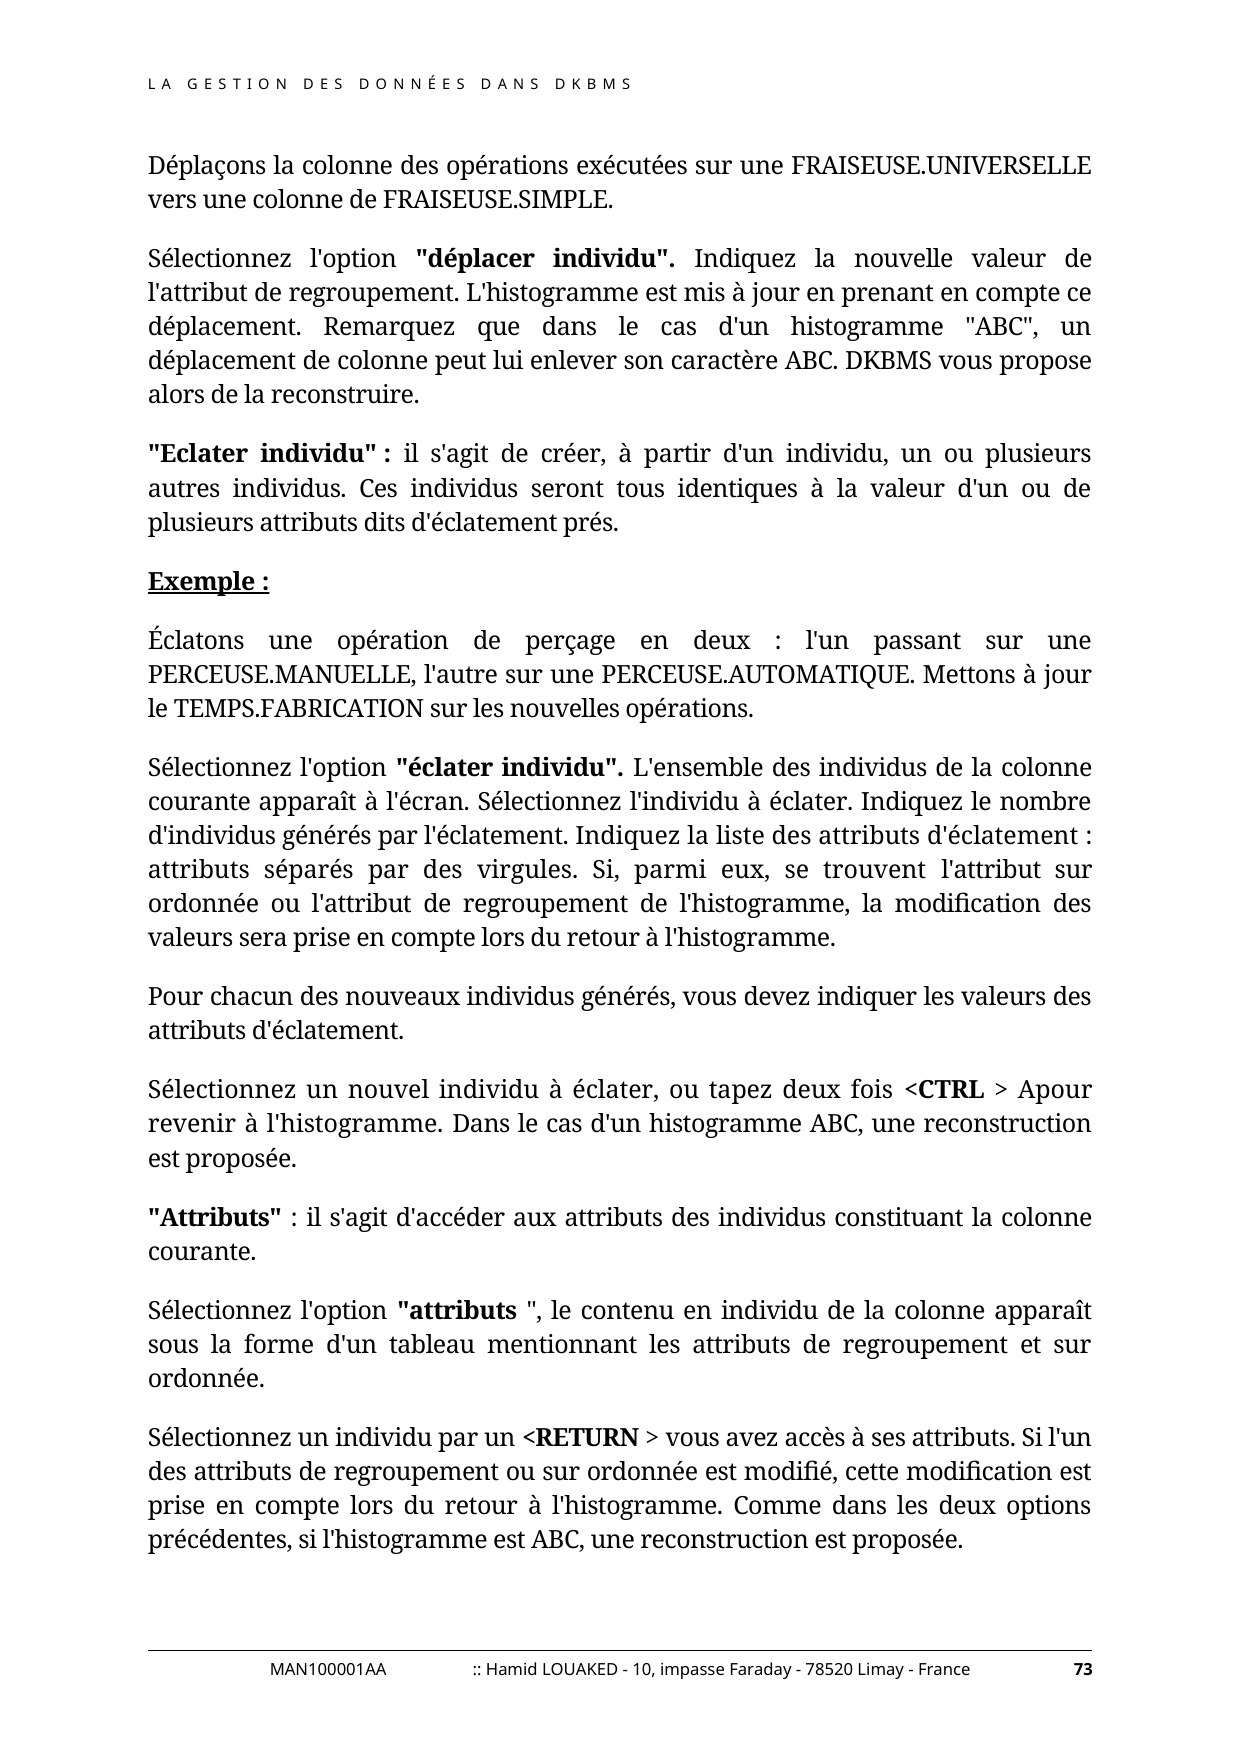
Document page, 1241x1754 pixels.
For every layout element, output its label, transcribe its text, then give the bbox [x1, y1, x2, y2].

text Sélectionnez l'option "éclater individu". L'ensemble des individus de la colonne courante apparaît à l'écran. Sélectionnez l'individu à éclater. Indiquez le nombre d'individus générés par l'éclatement. Indiquez la liste des attributs d'éclatement : attributs séparés par des virgules. Si, parmi eux, se trouvent l'attribut sur ordonnée ou l'attribut de regroupement de l'histogramme, la modification des valeurs sera prise en compte lors du retour à l'histogramme. [148, 749, 1092, 954]
text Pour chacun des nouveaux individus générés, vous devez indiquer les valeurs des attributs d'éclatement. [148, 979, 1092, 1047]
text "Eclater individu" : il s'agit de créer, à partir d'un individu, un ou plusieurs autres individus. Ces individus seront tous identiques à la valeur d'un ou de plusieurs attributs dits d'éclatement prés. [148, 436, 1092, 538]
text "Attributs" : il s'agit d'accéder aux attributs des individus constituant la colonne courante. [148, 1199, 1092, 1267]
text Sélectionnez l'option "attributs ", le contenu en individu de la colonne apparaît sous la forme d'un tableau mentionnant les attributs de regroupement et sur ordonnée. [148, 1292, 1092, 1394]
text Sélectionnez un nouvel individu à éclater, ou tapez deux fois <CTRL > Apour revenir à l'histogramme. Dans le cas d'un histogramme ABC, une reconstruction est proposée. [148, 1072, 1092, 1174]
text Sélectionnez un individu par un <RETURN > vous avez accès à ses attributs. Si l'un des attributs de regroupement ou sur ordonnée est modifié, cette modification est prise en compte lors du retour à l'histogramme. Comme dans les deux options précédentes, si l'histogramme est ABC, une reconstruction est proposée. [148, 1419, 1092, 1556]
text Exemple : [148, 563, 1092, 597]
text Éclatons une opération de perçage en deux : l'un passant sur une PERCEUSE.MANUELLE, l'autre sur une PERCEUSE.AUTOMATIQUE. Mettons à jour le TEMPS.FABRICATION sur les nouvelles opérations. [148, 622, 1092, 724]
text Déplaçons la colonne des opérations exécutées sur une FRAISEUSE.UNIVERSELLE vers une colonne de FRAISEUSE.SIMPLE. [148, 148, 1092, 216]
text Sélectionnez l'option "déplacer individu". Indiquez la nouvelle valeur de l'attribut de regroupement. L'histogramme est mis à jour en prenant en compte ce déplacement. Remarquez que dans le cas d'un histogramme "ABC", un déplacement de colonne peut lui enlever son caractère ABC. DKBMS vous propose alors de la reconstruire. [148, 241, 1092, 411]
